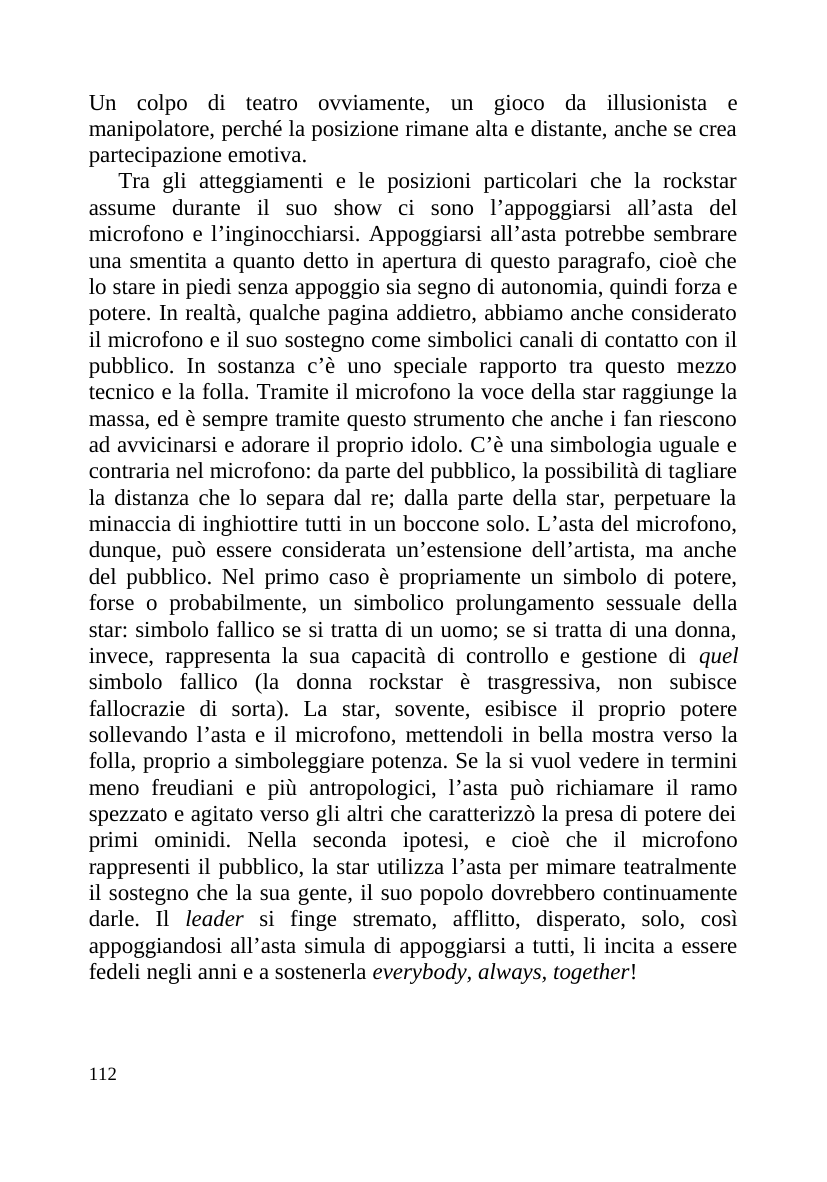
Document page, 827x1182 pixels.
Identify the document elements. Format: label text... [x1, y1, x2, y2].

text Un colpo di teatro ovviamente, un gioco da illusionista e manipolatore, perché la posizione rimane alta e distante, anche se crea partecipazione emotiva. [88, 88, 738, 168]
text Tra gli atteggiamenti e le posizioni particolari che la rockstar assume durante il suo show ci sono l’appoggiarsi all’asta del microfono e l’inginocchiarsi. Appoggiarsi all’asta potrebbe sembrare una smentita a quanto detto in apertura di questo paragrafo, cioè che lo stare in piedi senza appoggio sia segno di autonomia, quindi forza e potere. In realtà, qualche pagina addietro, abbiamo anche considerato il microfono e il suo sostegno come simbolici canali di contatto con il pubblico. In sostanza c’è uno speciale rapporto tra questo mezzo tecnico e la folla. Tramite il microfono la voce della star raggiunge la massa, ed è sempre tramite questo strumento che anche i fan riescono ad avvicinarsi e adorare il proprio idolo. C’è una simbologia uguale e contraria nel microfono: da parte del pubblico, la possibilità di tagliare la distanza che lo separa dal re; dalla parte della star, perpetuare la minaccia di inghiottire tutti in un boccone solo. L’asta del microfono, dunque, può essere considerata un’estensione dell’artista, ma anche del pubblico. Nel primo caso è propriamente un simbolo di potere, forse o probabilmente, un simbolico prolungamento sessuale della star: simbolo fallico se si tratta di un uomo; se si tratta di una donna, invece, rappresenta la sua capacità di controllo e gestione di quel simbolo fallico (la donna rockstar è trasgressiva, non subisce fallocrazie di sorta). La star, sovente, esibisce il proprio potere sollevando l’asta e il microfono, mettendoli in bella mostra verso la folla, proprio a simboleggiare potenza. Se la si vuol vedere in termini meno freudiani e più antropologici, l’asta può richiamare il ramo spezzato e agitato verso gli altri che caratterizzò la presa di potere dei primi ominidi. Nella seconda ipotesi, e cioè che il microfono rappresenti il pubblico, la star utilizza l’asta per mimare teatralmente il sostegno che la sua gente, il suo popolo dovrebbero continuamente darle. Il leader si finge stremato, afflitto, disperato, solo, così appoggiandosi all’asta simula di appoggiarsi a tutti, li incita a essere fedeli negli anni e a sostenerla everybody, always, together! [88, 168, 738, 984]
